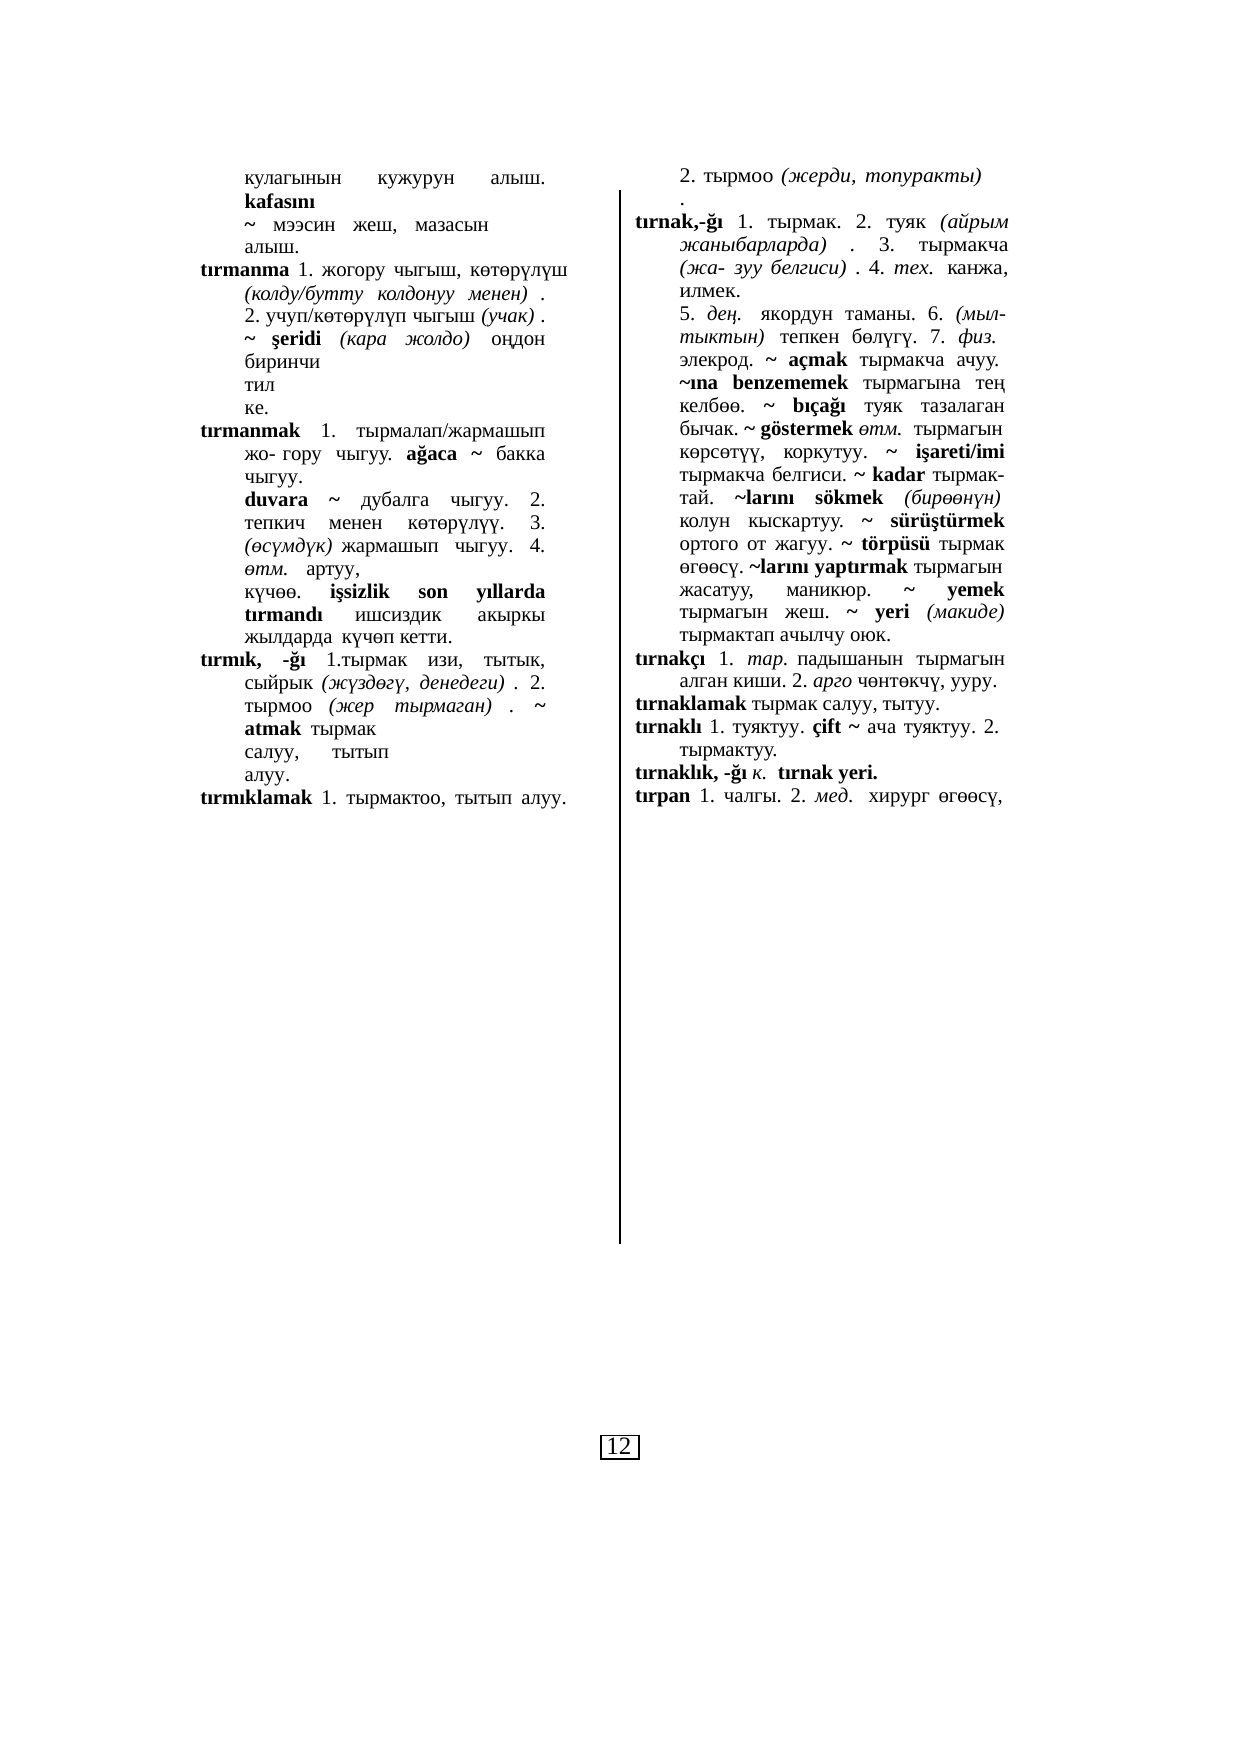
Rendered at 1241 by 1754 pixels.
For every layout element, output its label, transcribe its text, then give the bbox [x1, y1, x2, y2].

text салуу, тытып алуу. [244, 740, 389, 786]
text тилке. [244, 373, 276, 419]
text жасатуу, маникюр. ~ yemek тырмагын жеш. ~ yeri (макиде) тырмактап ачылчу оюк. [679, 578, 1004, 646]
text ~ına benzememek тырмагына тең келбөө. ~ bıçağı туяк тазалаган бычак. ~ göstermek өтм. тырмагын [679, 371, 1004, 440]
text tırmık, -ğı 1.тырмак изи, тытык, сыйрык (жүздөгү, денедеги) . 2. тырмоо (жер тырмаган) . ~ atmak тырмак [200, 648, 545, 740]
text тырмактуу. [679, 738, 781, 761]
text кулагынын кужурун алыш. kafasını [244, 164, 545, 213]
text 5. дең. якордун таманы. 6. (мыл- тыктын) тепкен бөлүгү. 7. физ. элекрод. ~ açmak тырмакча ачуу. [679, 302, 1065, 371]
text tırnaklı 1. туяктуу. çift ~ ача туяктуу. 2. [635, 715, 1042, 738]
text tırnaklık, -ğı к. tırnak yeri. [635, 761, 1042, 784]
text tırpan 1. чалгы. 2. мед. хирург өгөөсү, [635, 784, 1065, 807]
text көрсөтүү, коркутуу. ~ işareti/imi тырмакча белгиси. ~ kadar тырмак- тай. ~larını sökmek (бирөөнүн) [679, 440, 1004, 509]
text tırmıklamak 1. тырмактоо, тытып алуу. [200, 786, 606, 809]
text tırnaklamak тырмак салуу, тытуу. [635, 692, 1065, 715]
text 2. тырмоо (жерди, топуракты) . [679, 164, 982, 210]
text tırnak,-ğı 1. тырмак. 2. туяк (айрым жаныбарларда) . 3. тырмакча (жа- зуу белгиси) . 4. тех. канжа, илмек. [635, 211, 1008, 302]
text күчөө. işsizlik son yıllarda tırmandı ишсиздик акыркы жылдарда күчөп кетти. [244, 580, 545, 648]
text tırmanmak 1. тырмалап/жармашып жо- гору чыгуу. ağaca ~ бакка чыгуу. [200, 419, 545, 488]
text tırnakçı 1. тар. падышанын тырмагын алган киши. 2. арго чөнтөкчү, ууру. [635, 647, 1004, 692]
text duvara ~ дубалга чыгуу. 2. тепкич менен көтөрүлүү. 3. (өсүмдүк) жармашып чыгуу. 4. өтм. артуу, [244, 488, 545, 579]
text ~ мээсин жеш, мазасын алыш. [244, 213, 489, 258]
text колун кыскартуу. ~ sürüştürmek ортого от жагуу. ~ törpüsü тырмак өгөөсү. ~larını yaptırmak тырмагын [679, 509, 1004, 578]
text (колду/бутту колдонуу менен) . 2. учуп/көтөрүлүп чыгыш (учак) . ~ şeridi (кара жолдо) оңдон биринчи [244, 282, 545, 373]
text tırmanma 1. жогору чыгыш, көтөрүлүш [200, 258, 606, 281]
